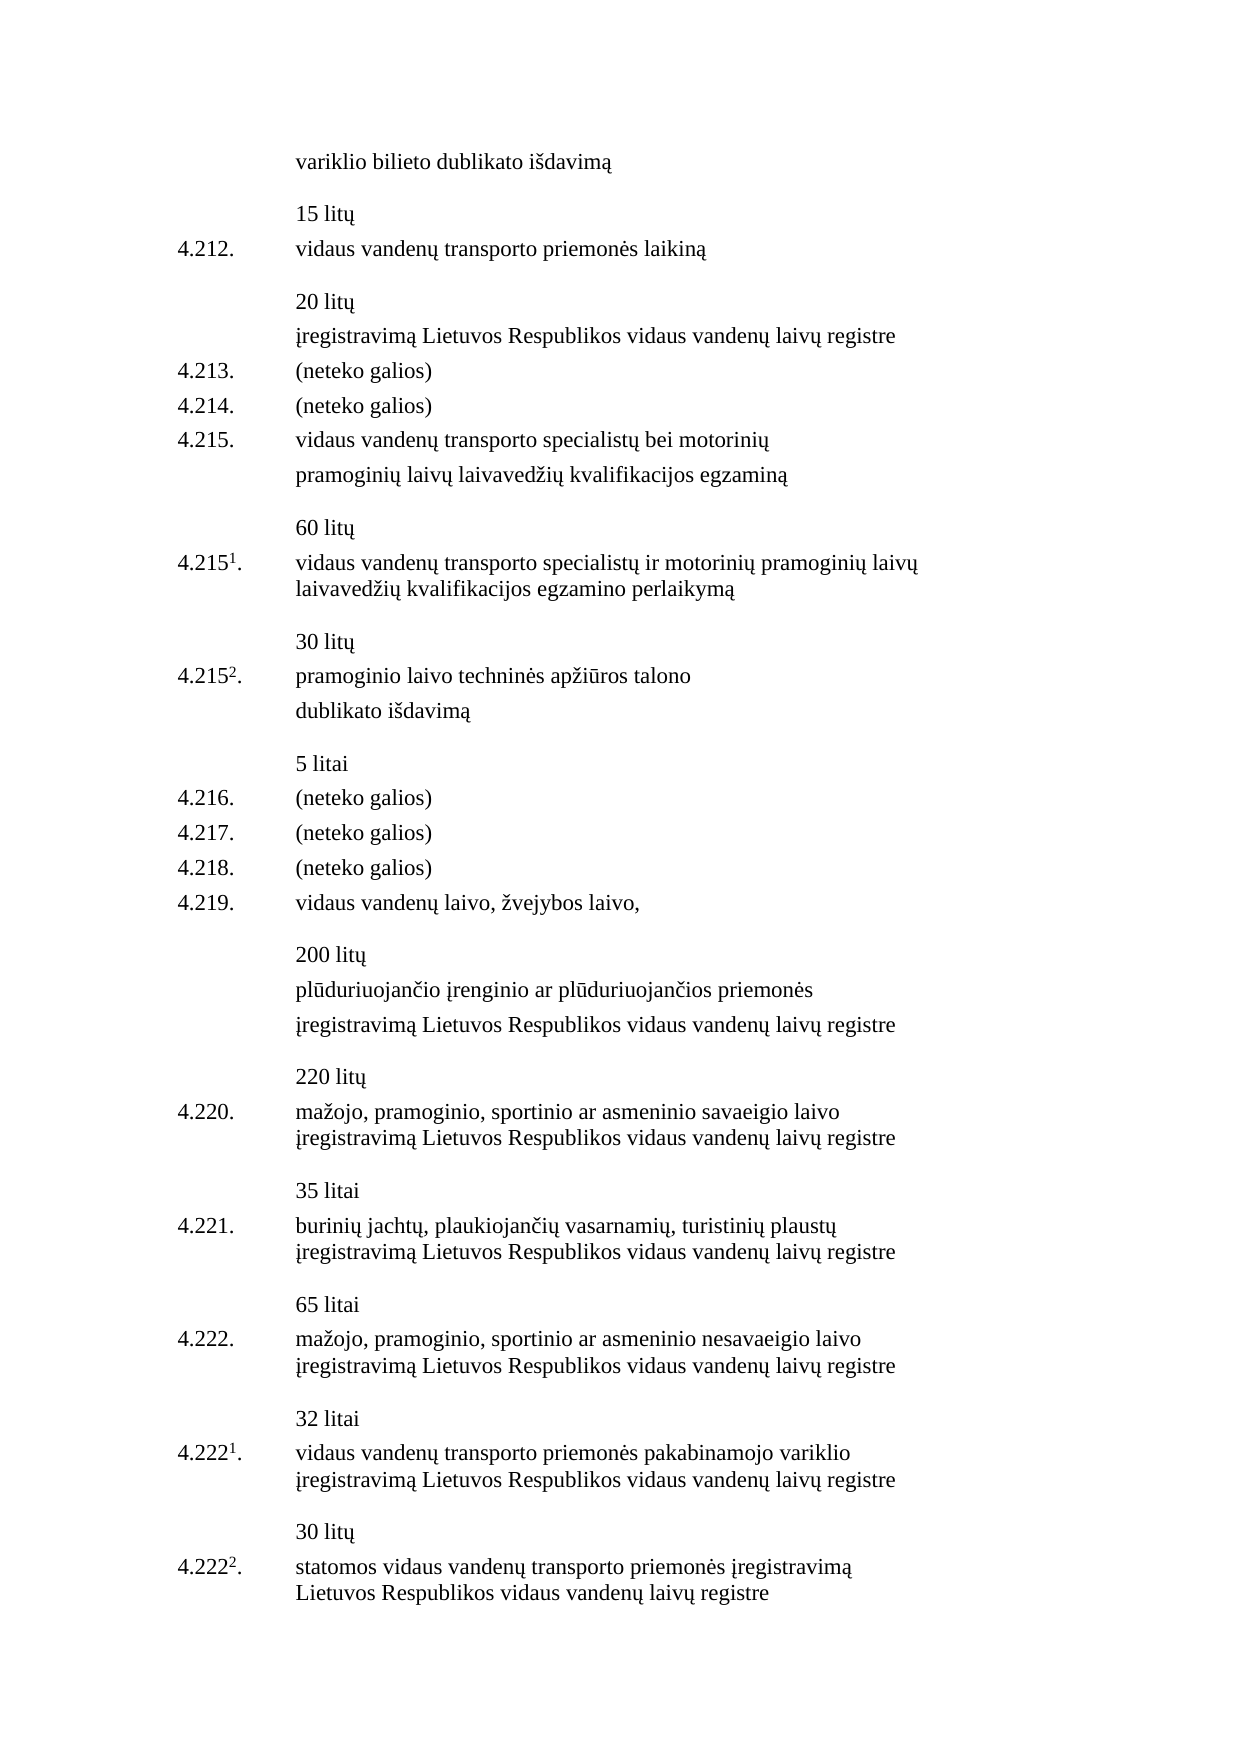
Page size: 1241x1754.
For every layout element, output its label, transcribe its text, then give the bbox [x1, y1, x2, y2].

text 4.2152. pramoginio laivo techninės apžiūros talono [177, 662, 1122, 689]
text dublikato išdavimą 5 litai [177, 697, 945, 776]
text 4.2221. vidaus vandenų transporto priemonės pakabinamojo variklio įregistravimą Lietuvos Respublikos vidaus vandenų laivų registre 30 litų [177, 1439, 945, 1545]
text įregistravimą Lietuvos Respublikos vidaus vandenų laivų registre [177, 322, 945, 349]
text plūduriuojančio įrenginio ar plūduriuojančios priemonės [177, 976, 1122, 1002]
text 4.220. mažojo, pramoginio, sportinio ar asmeninio savaeigio laivo įregistravimą Lietuvos Respublikos vidaus vandenų laivų registre 35 litai [177, 1098, 945, 1203]
text 4.2151. vidaus vandenų transporto specialistų ir motorinių pramoginių laivų laivavedžių kvalifikacijos egzamino perlaikymą 30 litų [177, 549, 945, 654]
text 4.214. (neteko galios) [177, 392, 945, 418]
text 4.216. (neteko galios) [177, 784, 945, 811]
text 4.219. vidaus vandenų laivo, žvejybos laivo, 200 litų [177, 888, 945, 968]
text 4.218. (neteko galios) [177, 854, 945, 880]
text 4.2222. statomos vidaus vandenų transporto priemonės įregistravimą Lietuvos Respublikos vidaus vandenų laivų registre [177, 1553, 945, 1606]
text 4.212. vidaus vandenų transporto priemonės laikiną 20 litų [177, 235, 945, 314]
text 4.213. (neteko galios) [177, 357, 945, 383]
text 4.217. (neteko galios) [177, 819, 945, 846]
text variklio bilieto dublikato išdavimą 15 litų [295, 148, 945, 227]
text 4.221. burinių jachtų, plaukiojančių vasarnamių, turistinių plaustų įregistravimą Lietuvos Respublikos vidaus vandenų laivų registre 65 litai [177, 1212, 945, 1317]
text pramoginių laivų laivavedžių kvalifikacijos egzaminą 60 litų [295, 461, 945, 540]
text įregistravimą Lietuvos Respublikos vidaus vandenų laivų registre 220 litų [177, 1011, 945, 1090]
text 4.222. mažojo, pramoginio, sportinio ar asmeninio nesavaeigio laivo įregistravimą Lietuvos Respublikos vidaus vandenų laivų registre 32 litai [177, 1326, 945, 1431]
text 4.215. vidaus vandenų transporto specialistų bei motorinių [177, 427, 1122, 453]
